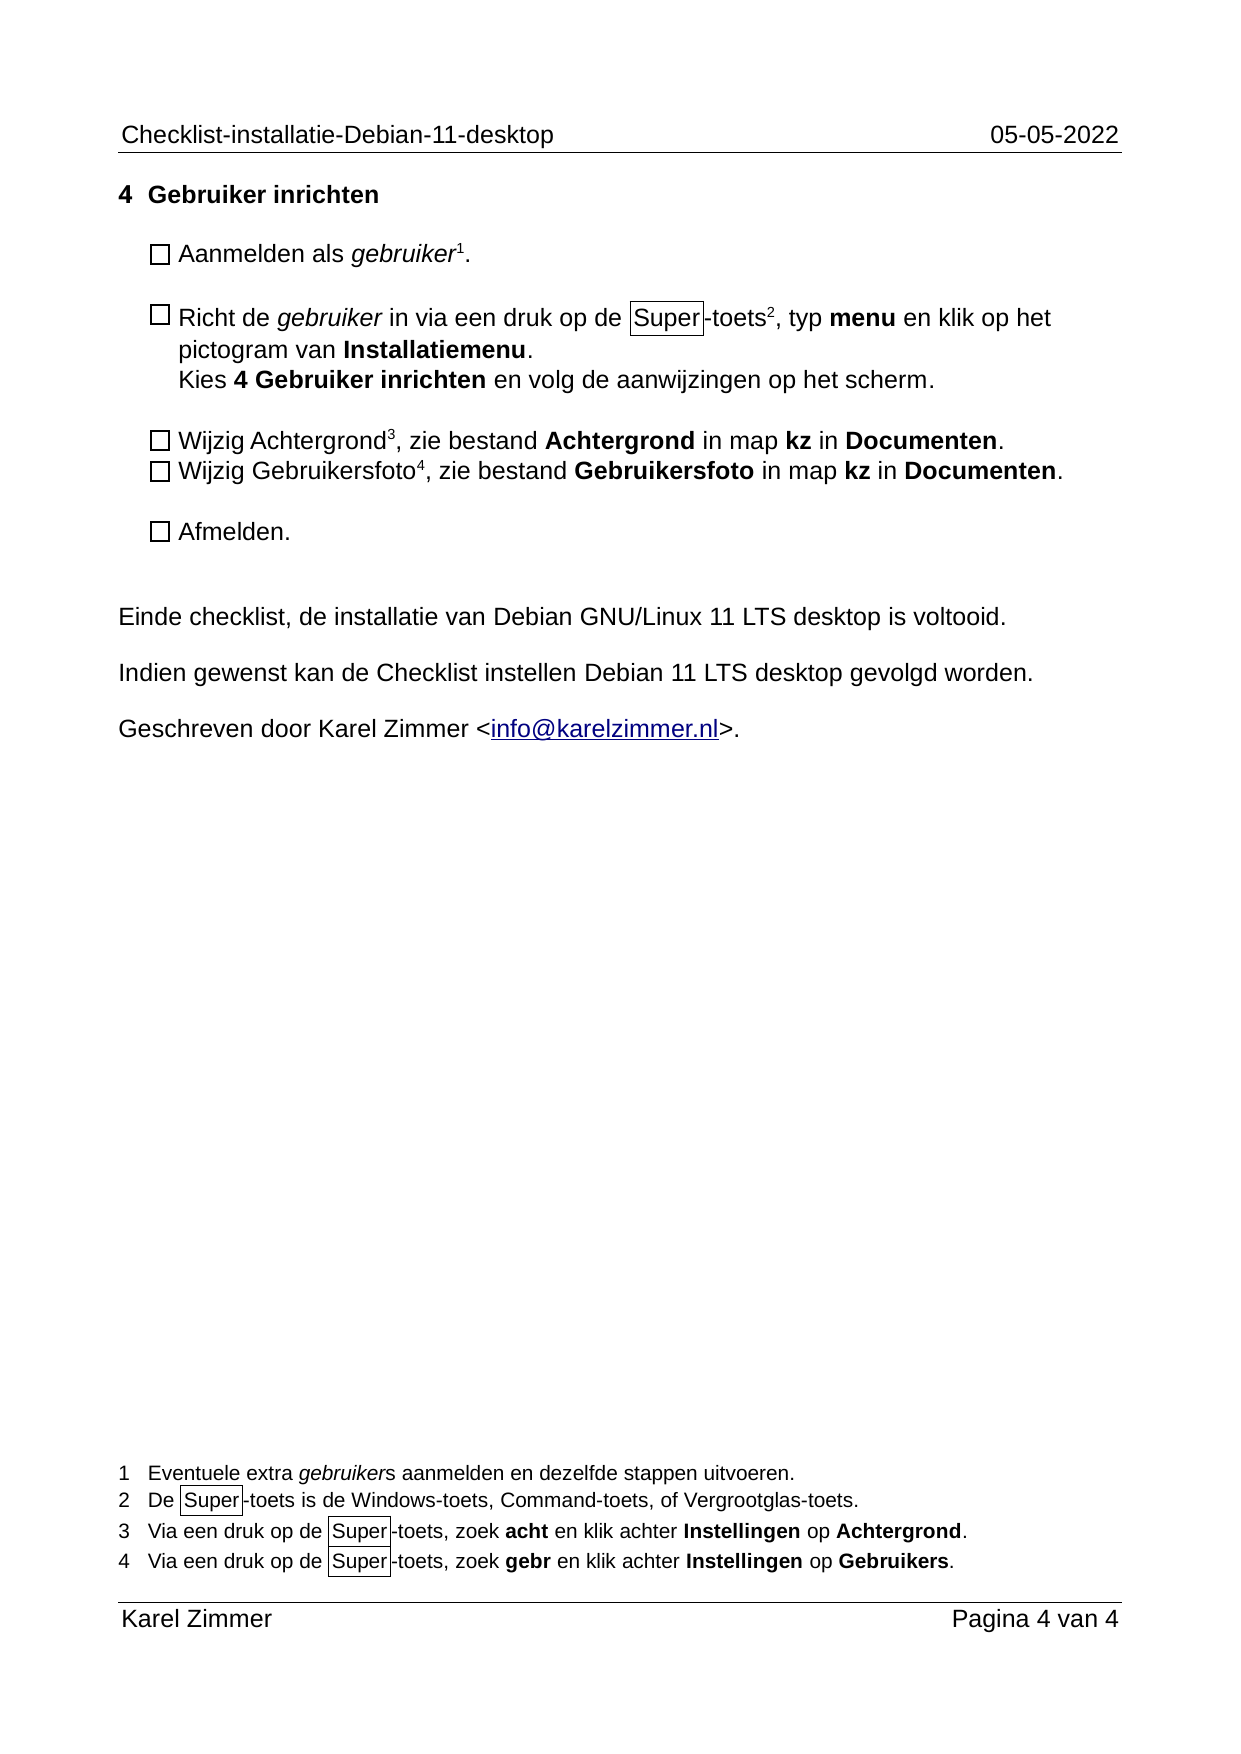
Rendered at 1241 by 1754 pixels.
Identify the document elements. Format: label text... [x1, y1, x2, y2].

table_cell [141, 365, 177, 395]
table_cell [141, 395, 177, 426]
table_cell [141, 269, 177, 300]
table_header [141, 239, 177, 269]
table_cell [141, 517, 177, 547]
table_cell [177, 395, 1122, 426]
table_cell [141, 486, 177, 517]
table_cell [177, 486, 1122, 517]
table_cell [141, 426, 177, 456]
table_header Aanmelden als gebruiker. [177, 239, 1122, 269]
text Geschreven door Karel Zimmer <info@karelzimmer.nl>. [118, 715, 1122, 743]
table_cell [141, 456, 177, 486]
table_cell Wijzig Achtergrond, zie bestand Achtergrond in map kz in Documenten. [177, 426, 1122, 456]
table_cell [177, 269, 1122, 300]
table_cell Afmelden. [177, 517, 1122, 547]
table_cell Wijzig Gebruikersfoto, zie bestand Gebruikersfoto in map kz in Documenten. [177, 456, 1122, 486]
text Indien gewenst kan de Checklist instellen Debian 11 LTS desktop gevolgd worden. [118, 659, 1122, 687]
table_cell [141, 300, 177, 365]
table_cell Richt de gebruiker in via een druk op de Super-toets, typ menu en klik op het pictogram van Installatiemenu. [177, 300, 1122, 365]
table_cell Kies 4 Gebruiker inrichten en volg de aanwijzingen op het scherm. [177, 365, 1122, 395]
list Gebruiker inrichten [118, 177, 1122, 211]
text Einde checklist, de installatie van Debian GNU/Linux 11 LTS desktop is voltooid. [118, 603, 1122, 631]
